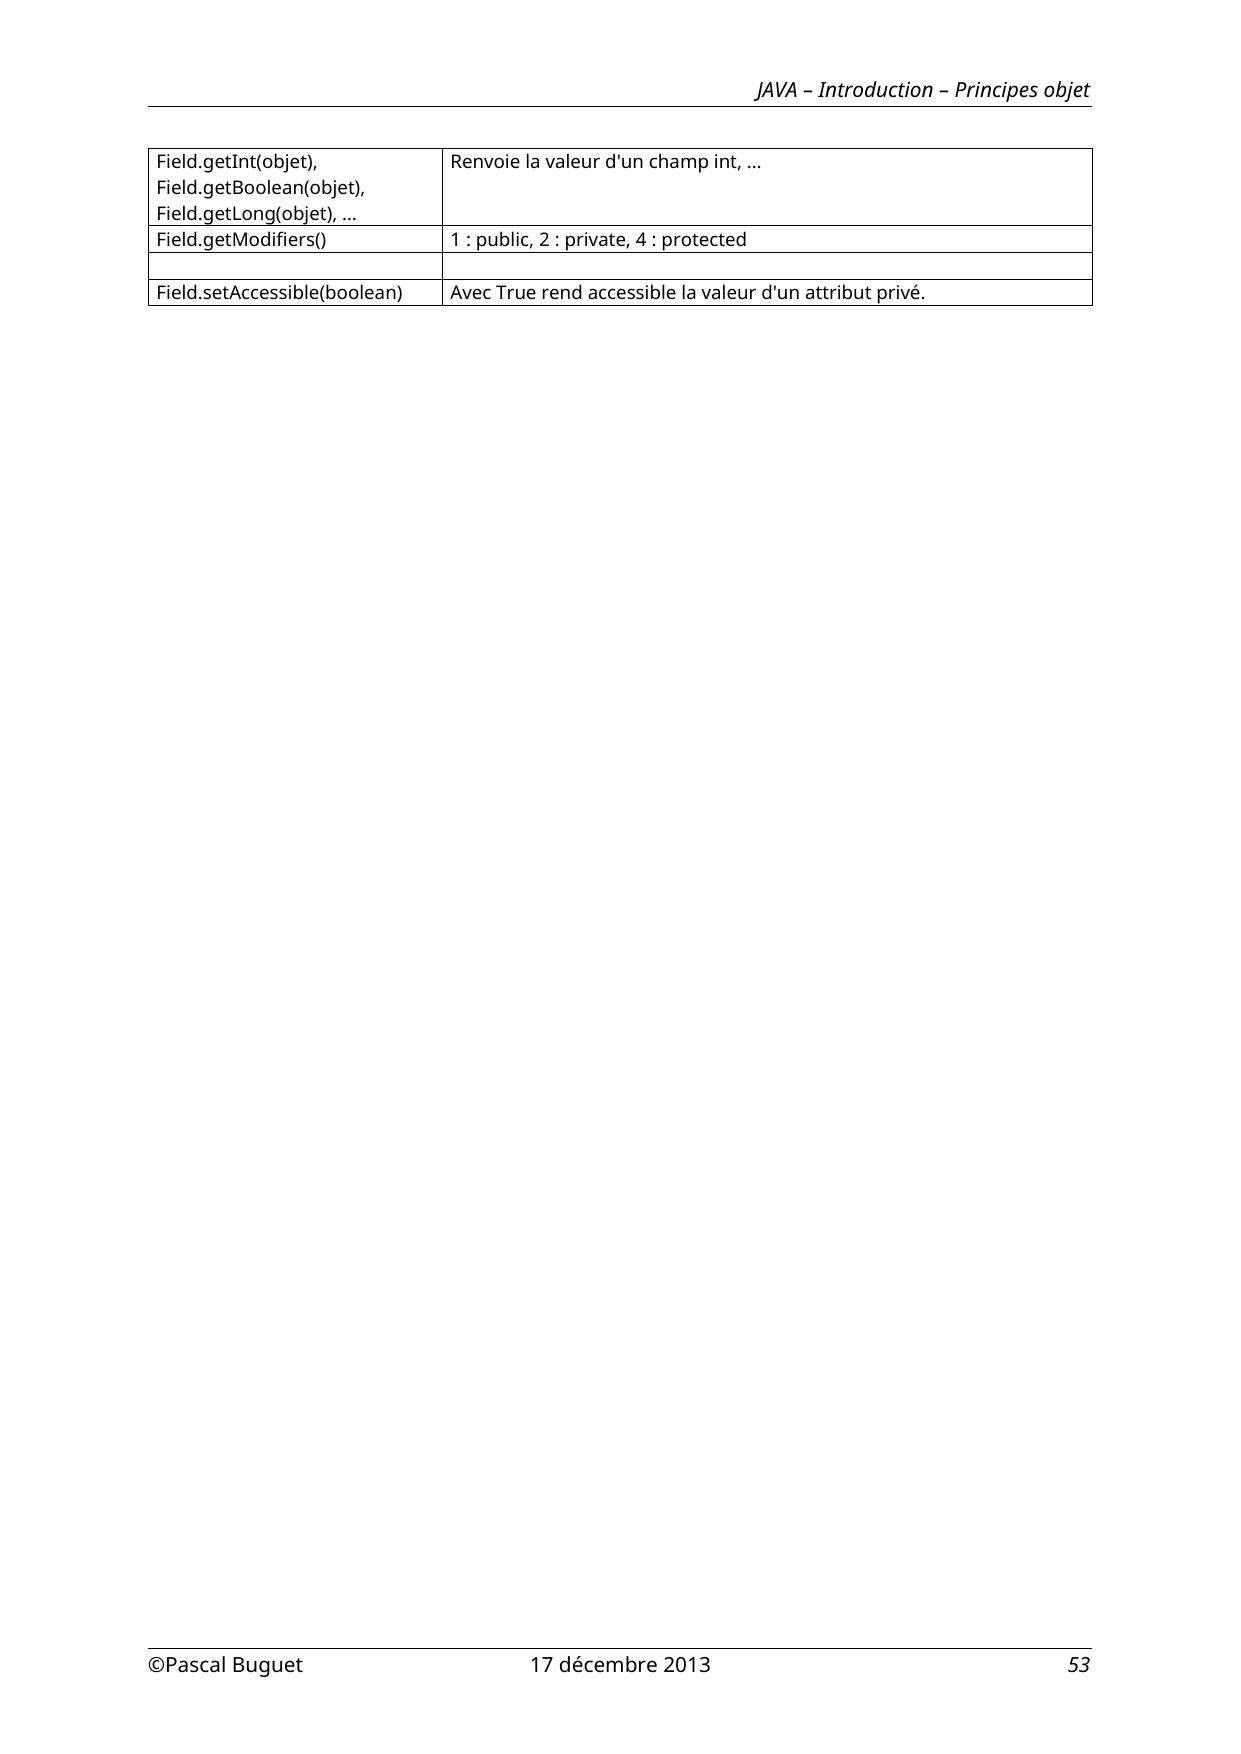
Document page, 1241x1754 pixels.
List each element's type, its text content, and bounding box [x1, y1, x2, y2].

table_cell [443, 253, 1092, 278]
table_cell 1 : public, 2 : private, 4 : protected [443, 226, 1092, 252]
table_cell Field.getModifiers() [149, 226, 442, 252]
table_cell Field.getInt(objet), Field.getBoolean(objet), Field.getLong(objet), … [149, 149, 442, 225]
table_cell Renvoie la valeur d'un champ int, … [443, 149, 1092, 225]
table_cell Field.setAccessible(boolean) [149, 280, 442, 305]
table_cell [149, 253, 442, 278]
table_cell Avec True rend accessible la valeur d'un attribut privé. [443, 280, 1092, 305]
